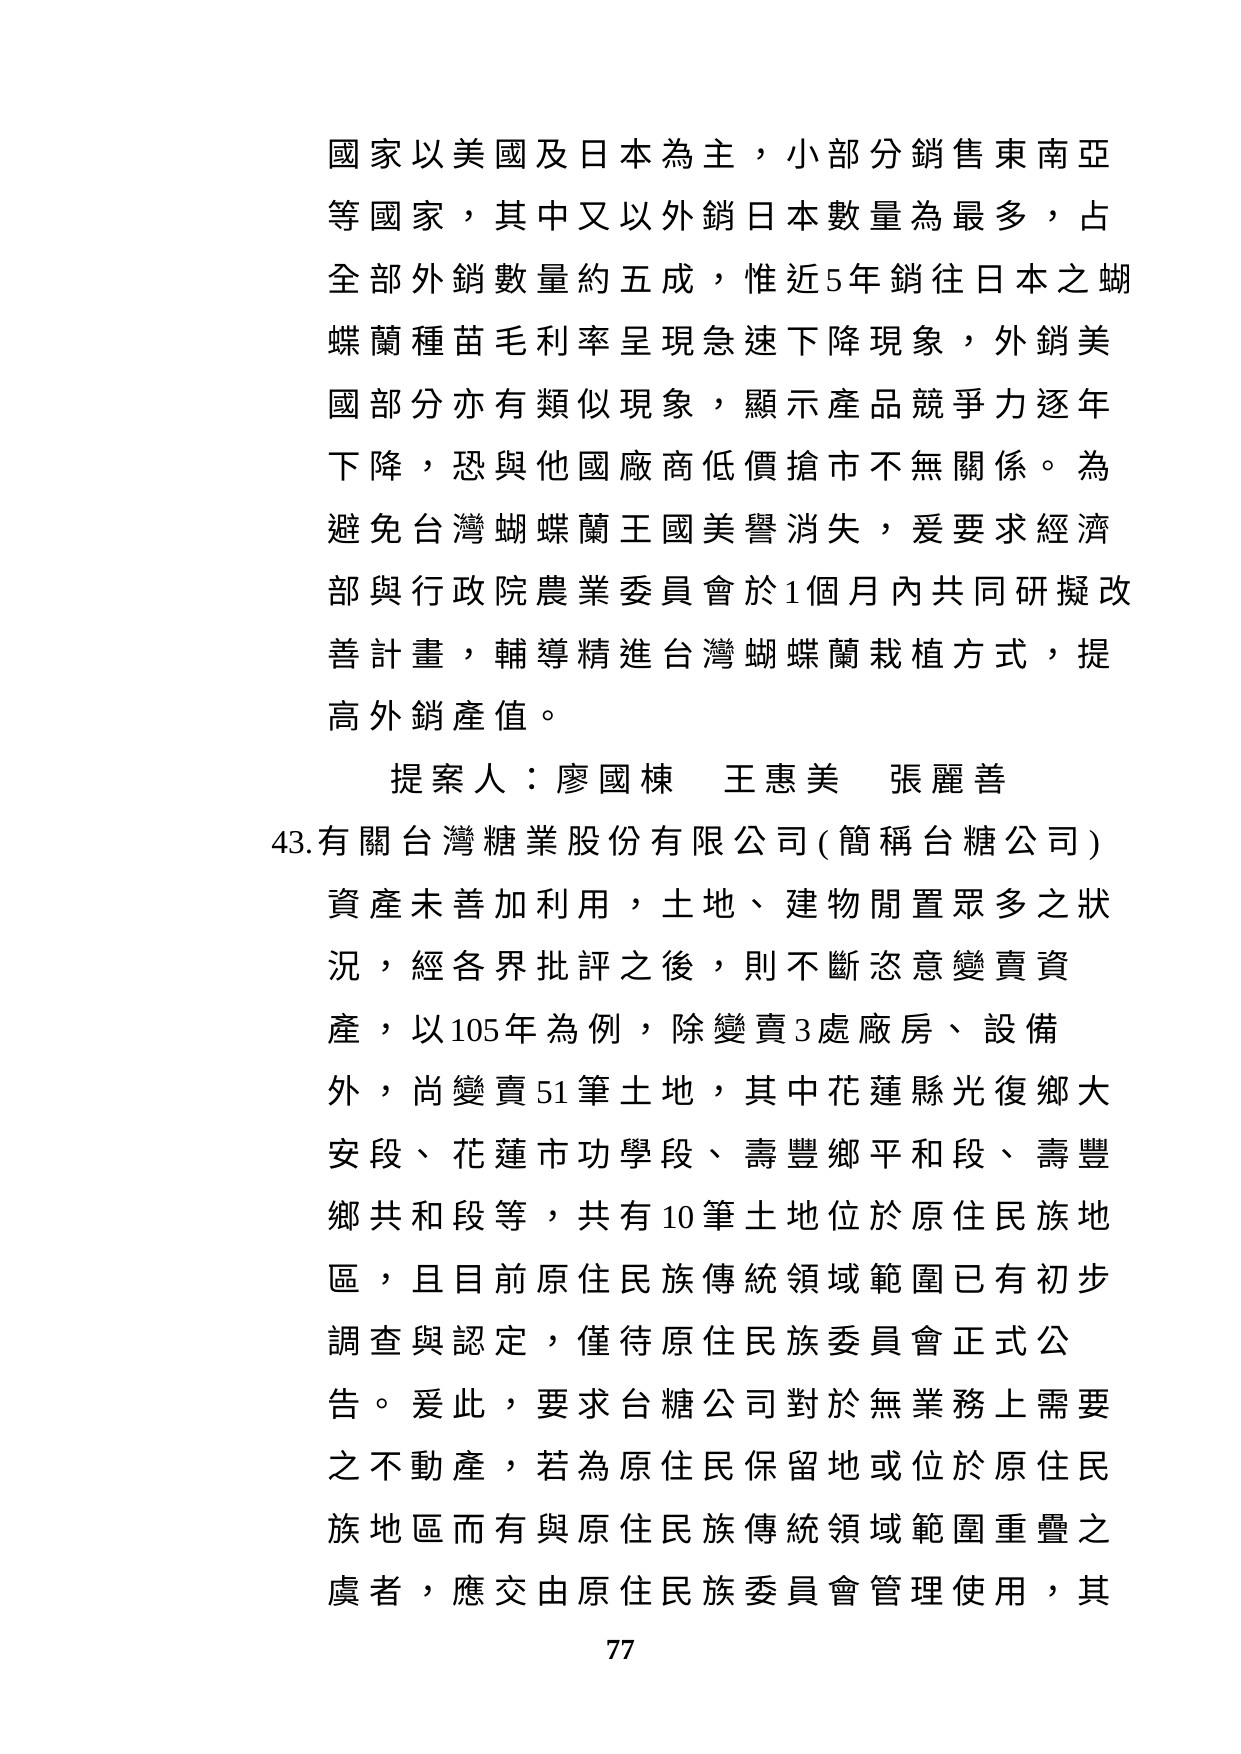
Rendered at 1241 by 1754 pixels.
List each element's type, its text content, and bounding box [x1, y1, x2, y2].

text 國家以美國及日本為主，小部分銷售東南亞等國家，其中又以外銷日本數量為最多，占全部外銷數量約五成，惟近5年銷往日本之蝴蝶蘭種苗毛利率呈現急速下降現象，外銷美國部分亦有類似現象，顯示產品競爭力逐年下降，恐與他國廠商低價搶市不無關係。為避免台灣蝴蝶蘭王國美譽消失，爰要求經濟部與行政院農業委員會於1個月內共同研擬改善計畫，輔導精進台灣蝴蝶蘭栽植方式，提高外銷產值。 [271, 110, 1136, 735]
text 提案人：廖國棟 王惠美 張麗善 [381, 735, 1032, 798]
text 43.有關台灣糖業股份有限公司(簡稱台糖公司)資產未善加利用，土地、建物閒置眾多之狀況，經各界批評之後，則不斷恣意變賣資產，以105年為例，除變賣3處廠房、設備外，尚變賣51筆土地，其中花蓮縣光復鄉大安段、花蓮市功學段、壽豐鄉平和段、壽豐鄉共和段等，共有10筆土地位於原住民族地區，且目前原住民族傳統領域範圍已有初步調查與認定，僅待原住民族委員會正式公告。爰此，要求台糖公司對於無業務上需要之不動產，若為原住民保留地或位於原住民族地區而有與原住民族傳統領域範圍重疊之虞者，應交由原住民族委員會管理使用，其 [271, 798, 1136, 1610]
